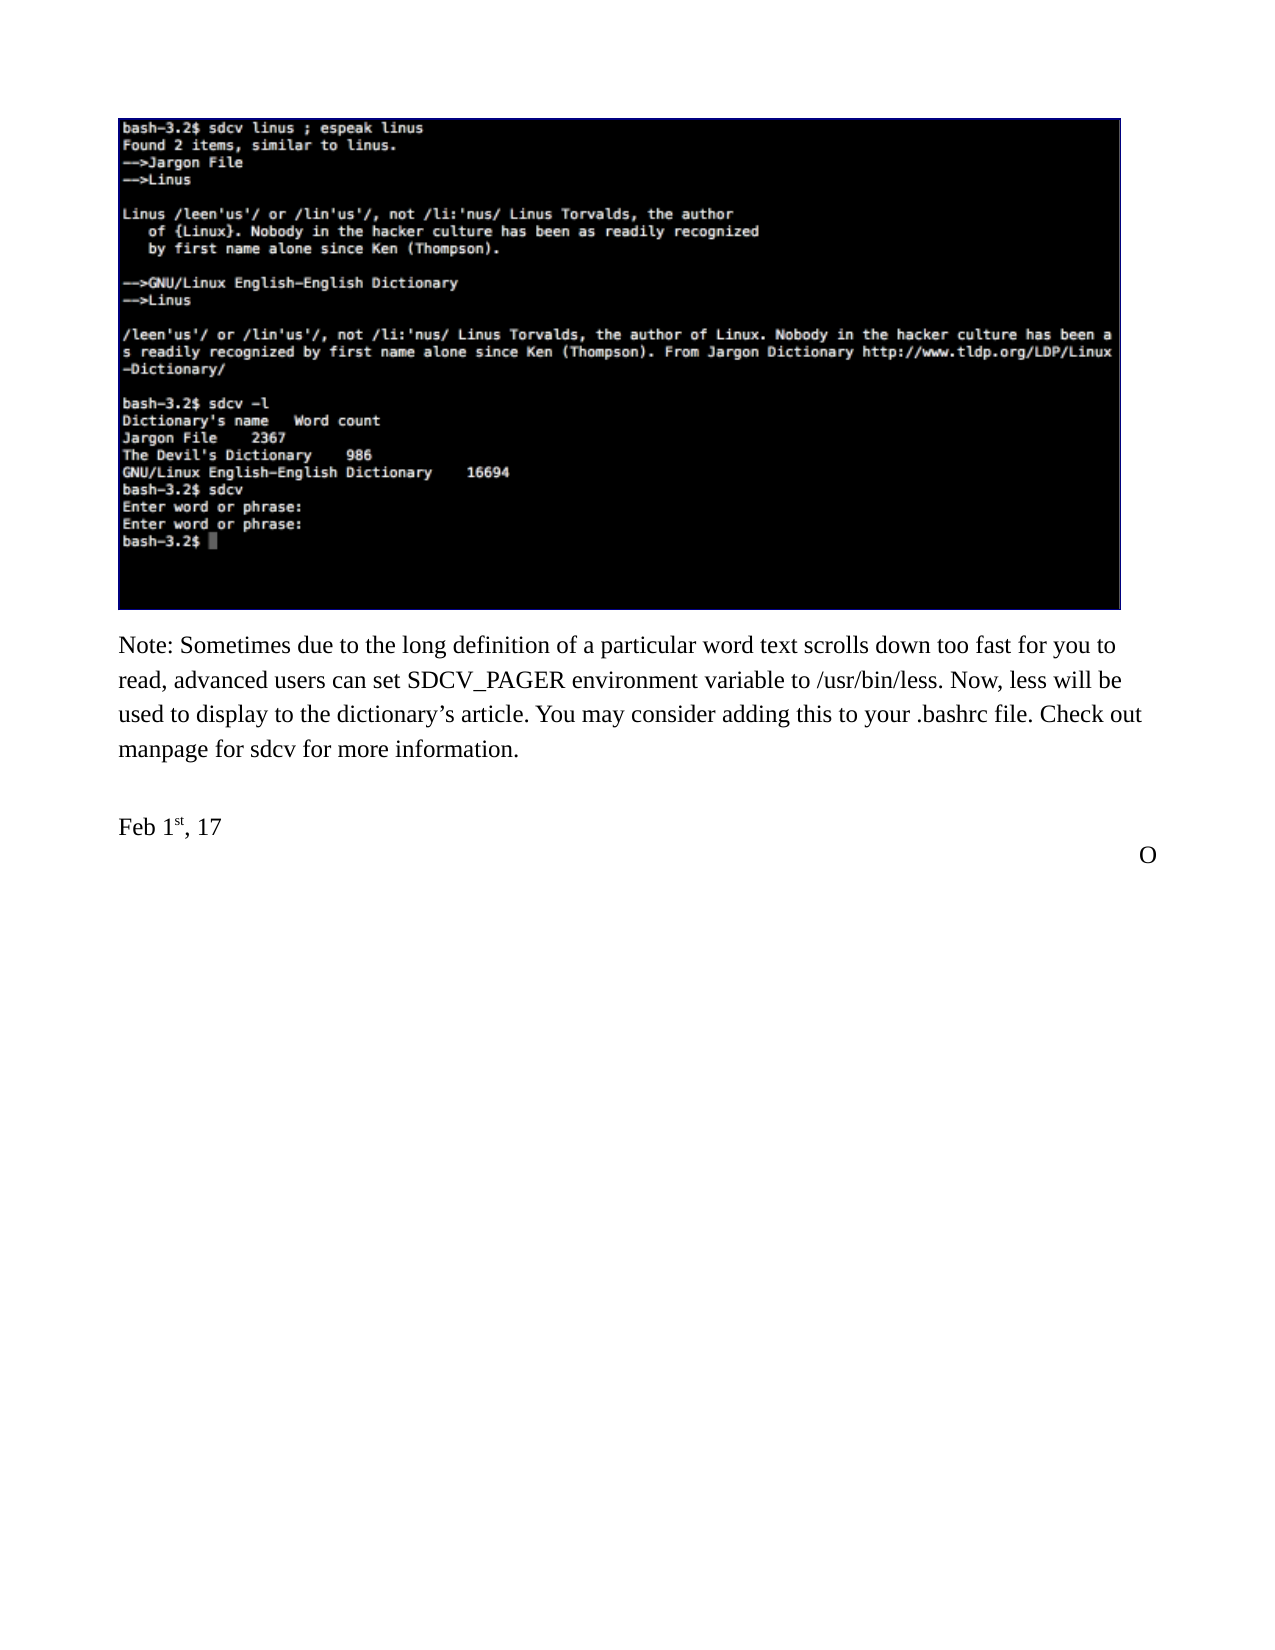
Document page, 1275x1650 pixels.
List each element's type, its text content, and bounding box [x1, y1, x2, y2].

picture [120, 120, 1120, 609]
text Feb 1st, 17 [118, 812, 1157, 841]
text Note: Sometimes due to the long definition of a particular word text scrolls down too fast for you to read, advanced users can set SDCV_PAGER environment variable to /usr/bin/less. Now, less will be used to display to the dictionary’s article. You may consider adding this to your .bashrc file. Check out manpage for sdcv for more information. [118, 631, 1157, 763]
text O [118, 841, 1157, 869]
